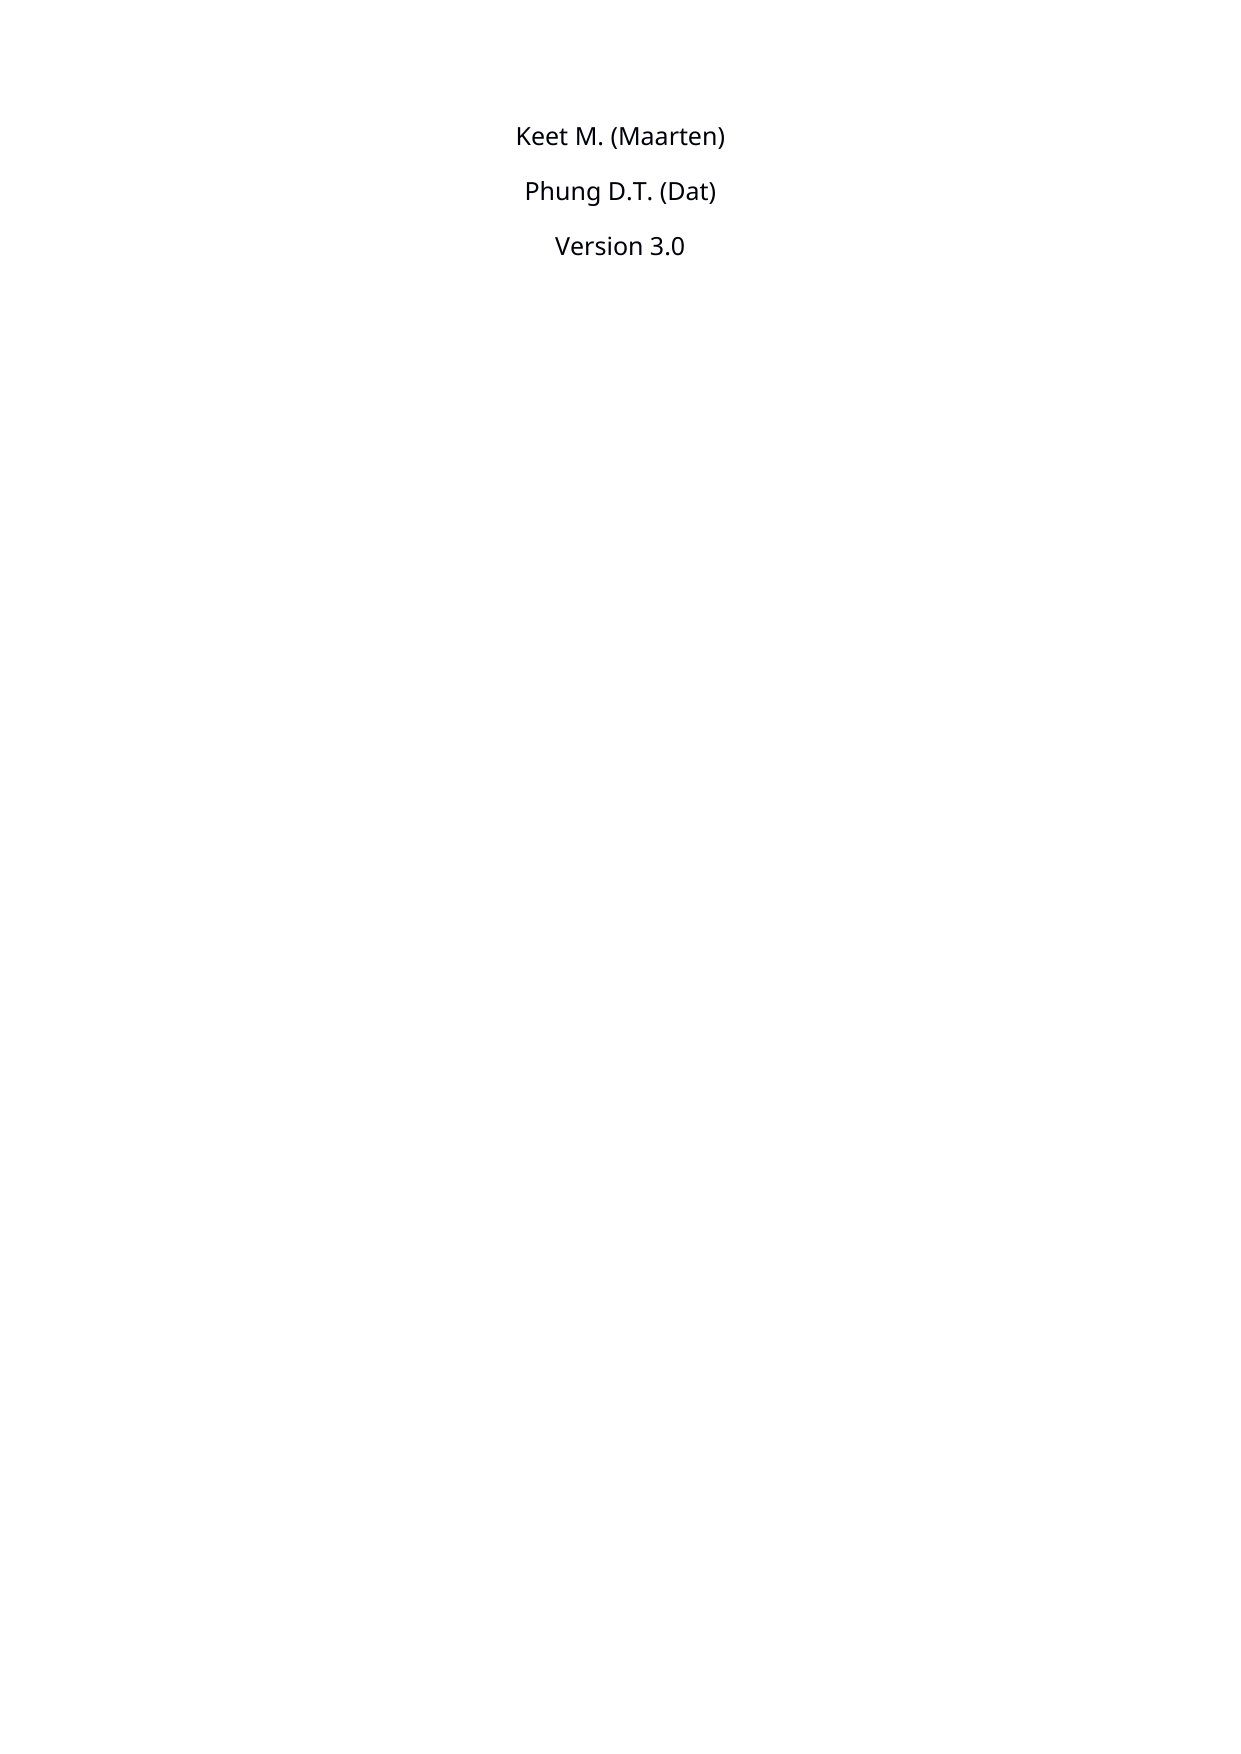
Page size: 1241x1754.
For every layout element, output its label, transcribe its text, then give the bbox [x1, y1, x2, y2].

text Keet M. (Maarten) [118, 118, 1122, 152]
text Version 3.0 [118, 229, 1122, 263]
text Phung D.T. (Dat) [118, 173, 1122, 208]
